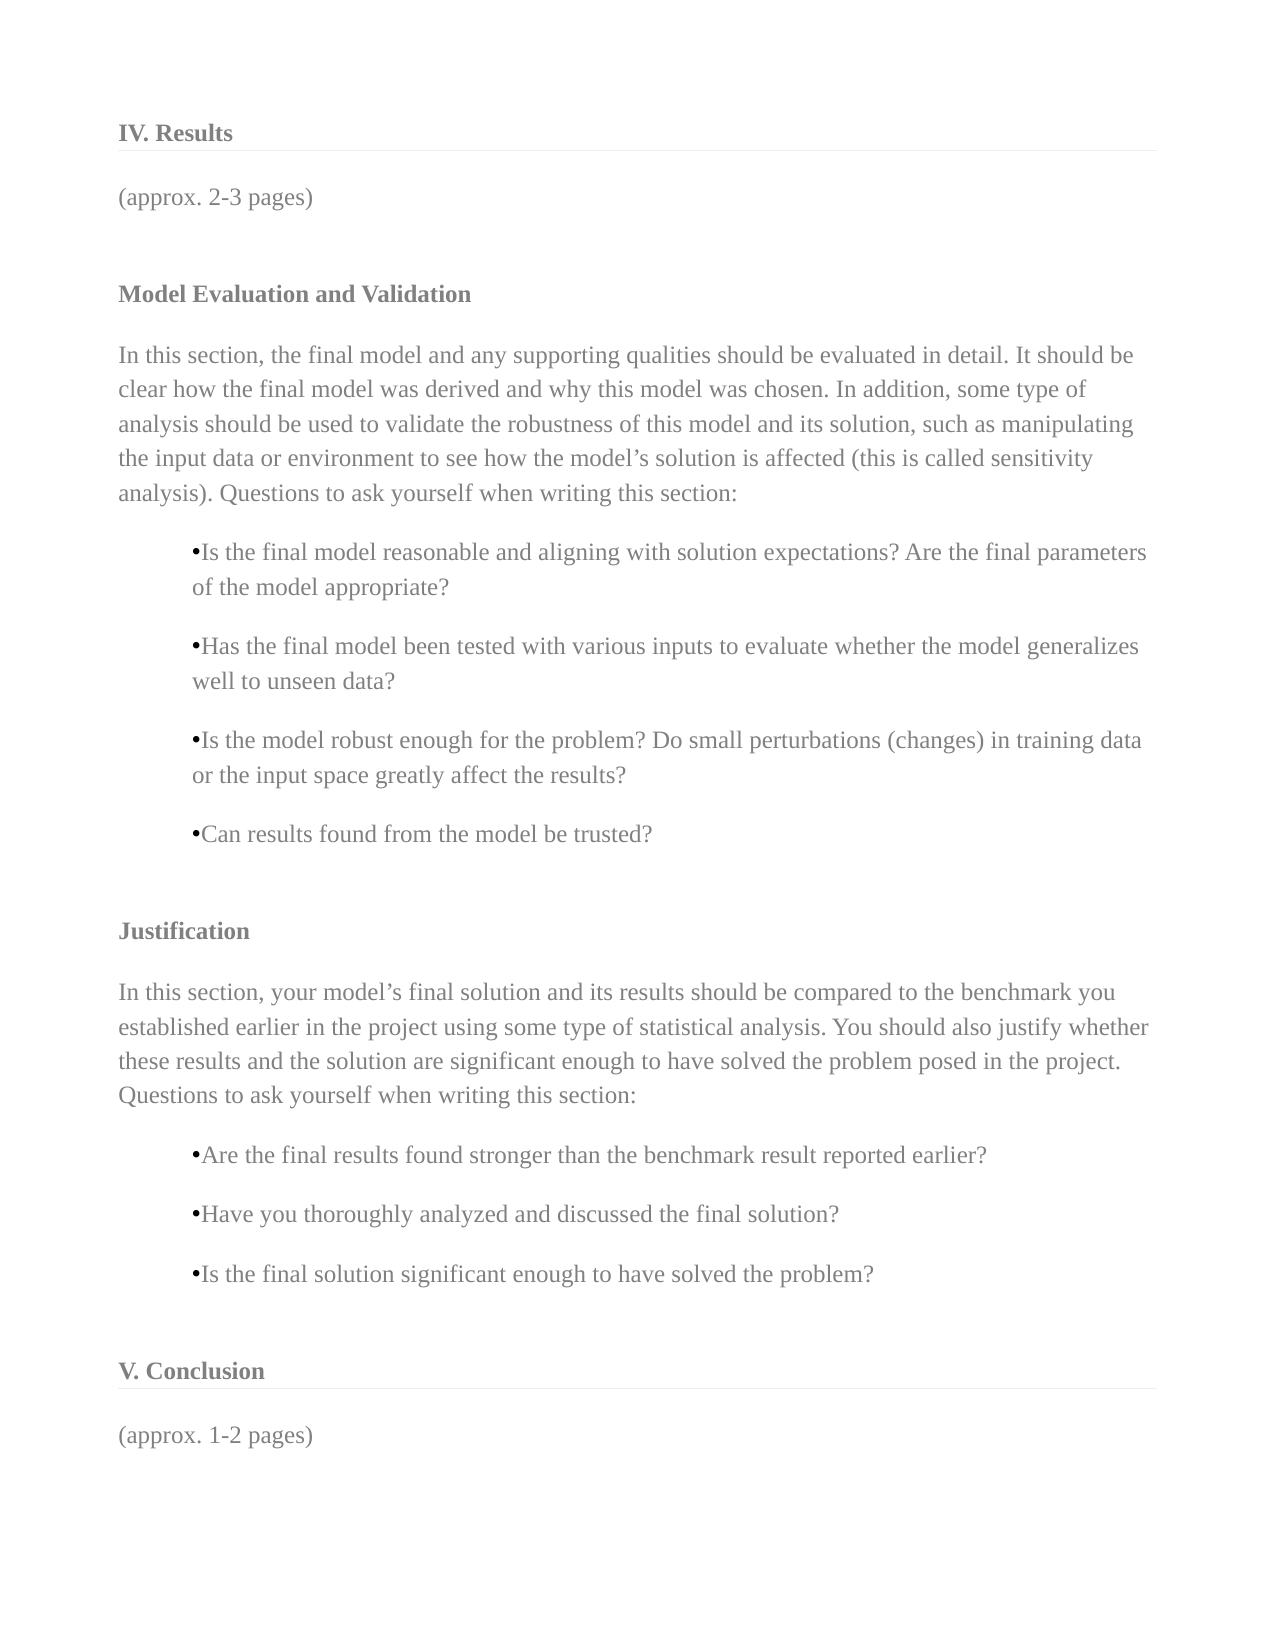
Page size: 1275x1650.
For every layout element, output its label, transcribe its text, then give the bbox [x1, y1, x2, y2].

list Have you thoroughly analyzed and discussed the final solution? [118, 1199, 1157, 1228]
subtitle Model Evaluation and Validation [118, 279, 1157, 308]
subtitle V. Conclusion [118, 1356, 1157, 1388]
subtitle IV. Results [118, 118, 1157, 150]
list Is the final model reasonable and aligning with solution expectations? Are the final parameters of the model appropriate? [118, 537, 1157, 601]
text In this section, your model’s final solution and its results should be compared to the benchmark you established earlier in the project using some type of statistical analysis. You should also justify whether these results and the solution are significant enough to have solved the problem posed in the project. Questions to ask yourself when writing this section: [118, 977, 1157, 1109]
text (approx. 2-3 pages) [118, 182, 1157, 211]
text In this section, the final model and any supporting qualities should be evaluated in detail. It should be clear how the final model was derived and why this model was chosen. In addition, some type of analysis should be used to validate the robustness of this model and its solution, such as manipulating the input data or environment to see how the model’s solution is affected (this is called sensitivity analysis). Questions to ask yourself when writing this section: [118, 340, 1157, 507]
list Is the model robust enough for the problem? Do small perturbations (changes) in training data or the input space greatly affect the results? [118, 725, 1157, 788]
list Is the final solution significant enough to have solved the problem? [118, 1259, 1157, 1288]
list Has the final model been tested with various inputs to evaluate whether the model generalizes well to unseen data? [118, 631, 1157, 694]
list Are the final results found stronger than the benchmark result reported earlier? [118, 1140, 1157, 1169]
text (approx. 1-2 pages) [118, 1420, 1157, 1449]
list Can results found from the model be trusted? [118, 819, 1157, 848]
subtitle Justification [118, 916, 1157, 945]
